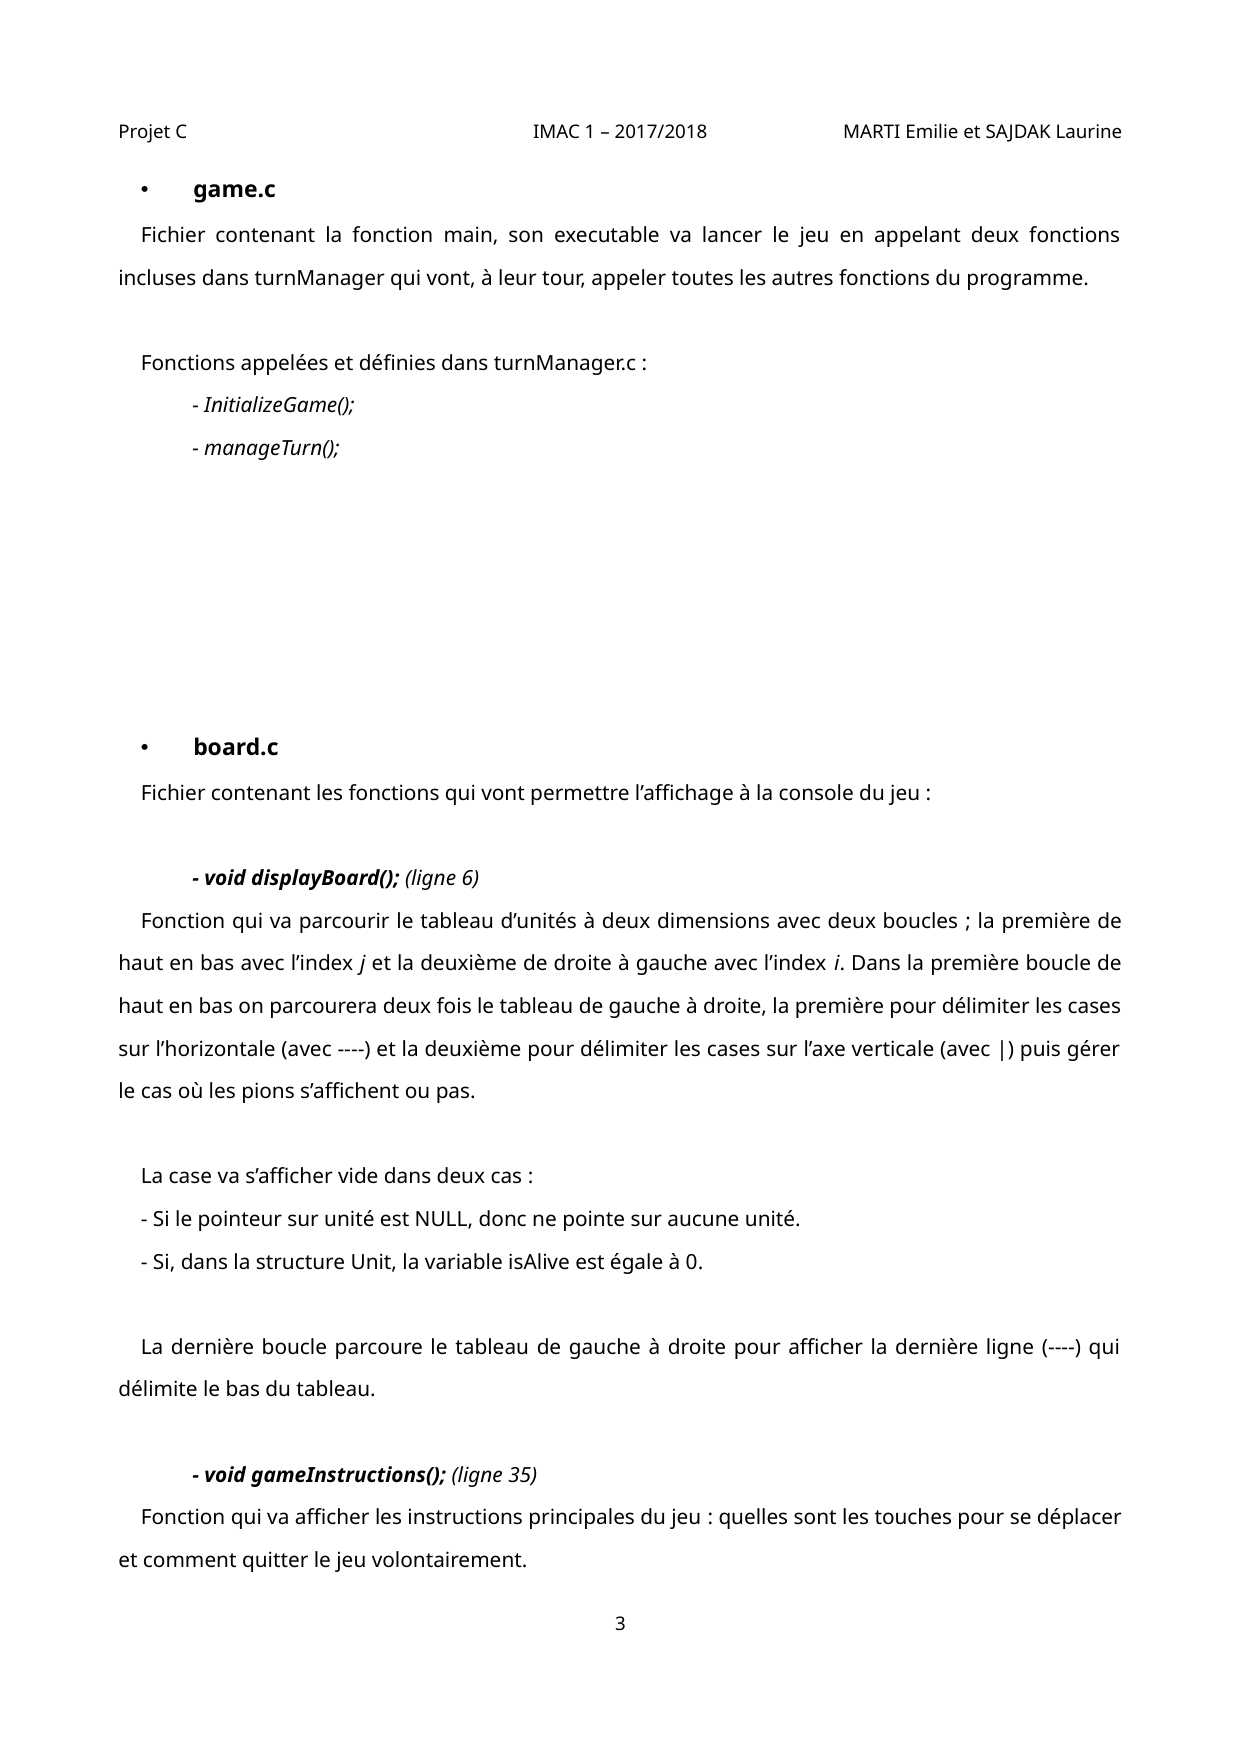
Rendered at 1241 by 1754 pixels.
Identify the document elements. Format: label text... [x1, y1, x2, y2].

text Fonction qui va parcourir le tableau d’unités à deux dimensions avec deux boucles ; la première de haut en bas avec l’index j et la deuxième de droite à gauche avec l’index i. Dans la première boucle de haut en bas on parcourera deux fois le tableau de gauche à droite, la première pour délimiter les cases sur l’horizontale (avec ----) et la deuxième pour délimiter les cases sur l’axe verticale (avec |) puis gérer le cas où les pions s’affichent ou pas. [118, 906, 1122, 1105]
text La case va s’afficher vide dans deux cas : [118, 1162, 1122, 1190]
text - Si, dans la structure Unit, la variable isAlive est égale à 0. [118, 1247, 1122, 1275]
text Fichier contenant les fonctions qui vont permettre l’affichage à la console du jeu : [118, 778, 1122, 807]
list game.c [118, 173, 1122, 204]
text - InitializeGame(); [118, 390, 1122, 419]
text Fonctions appelées et définies dans turnManager.c : [118, 348, 1122, 376]
text - manageTurn(); [118, 433, 1122, 461]
text Fonction qui va afficher les instructions principales du jeu : quelles sont les touches pour se déplacer et comment quitter le jeu volontairement. [118, 1502, 1122, 1573]
list board.c [118, 731, 1122, 762]
text - void gameInstructions(); (ligne 35) [118, 1460, 1122, 1488]
text Fichier contenant la fonction main, son executable va lancer le jeu en appelant deux fonctions incluses dans turnManager qui vont, à leur tour, appeler toutes les autres fonctions du programme. [118, 220, 1122, 291]
text - void displayBoard(); (ligne 6) [118, 863, 1122, 892]
text - Si le pointeur sur unité est NULL, donc ne pointe sur aucune unité. [118, 1204, 1122, 1233]
text La dernière boucle parcoure le tableau de gauche à droite pour afficher la dernière ligne (----) qui délimite le bas du tableau. [118, 1332, 1122, 1403]
